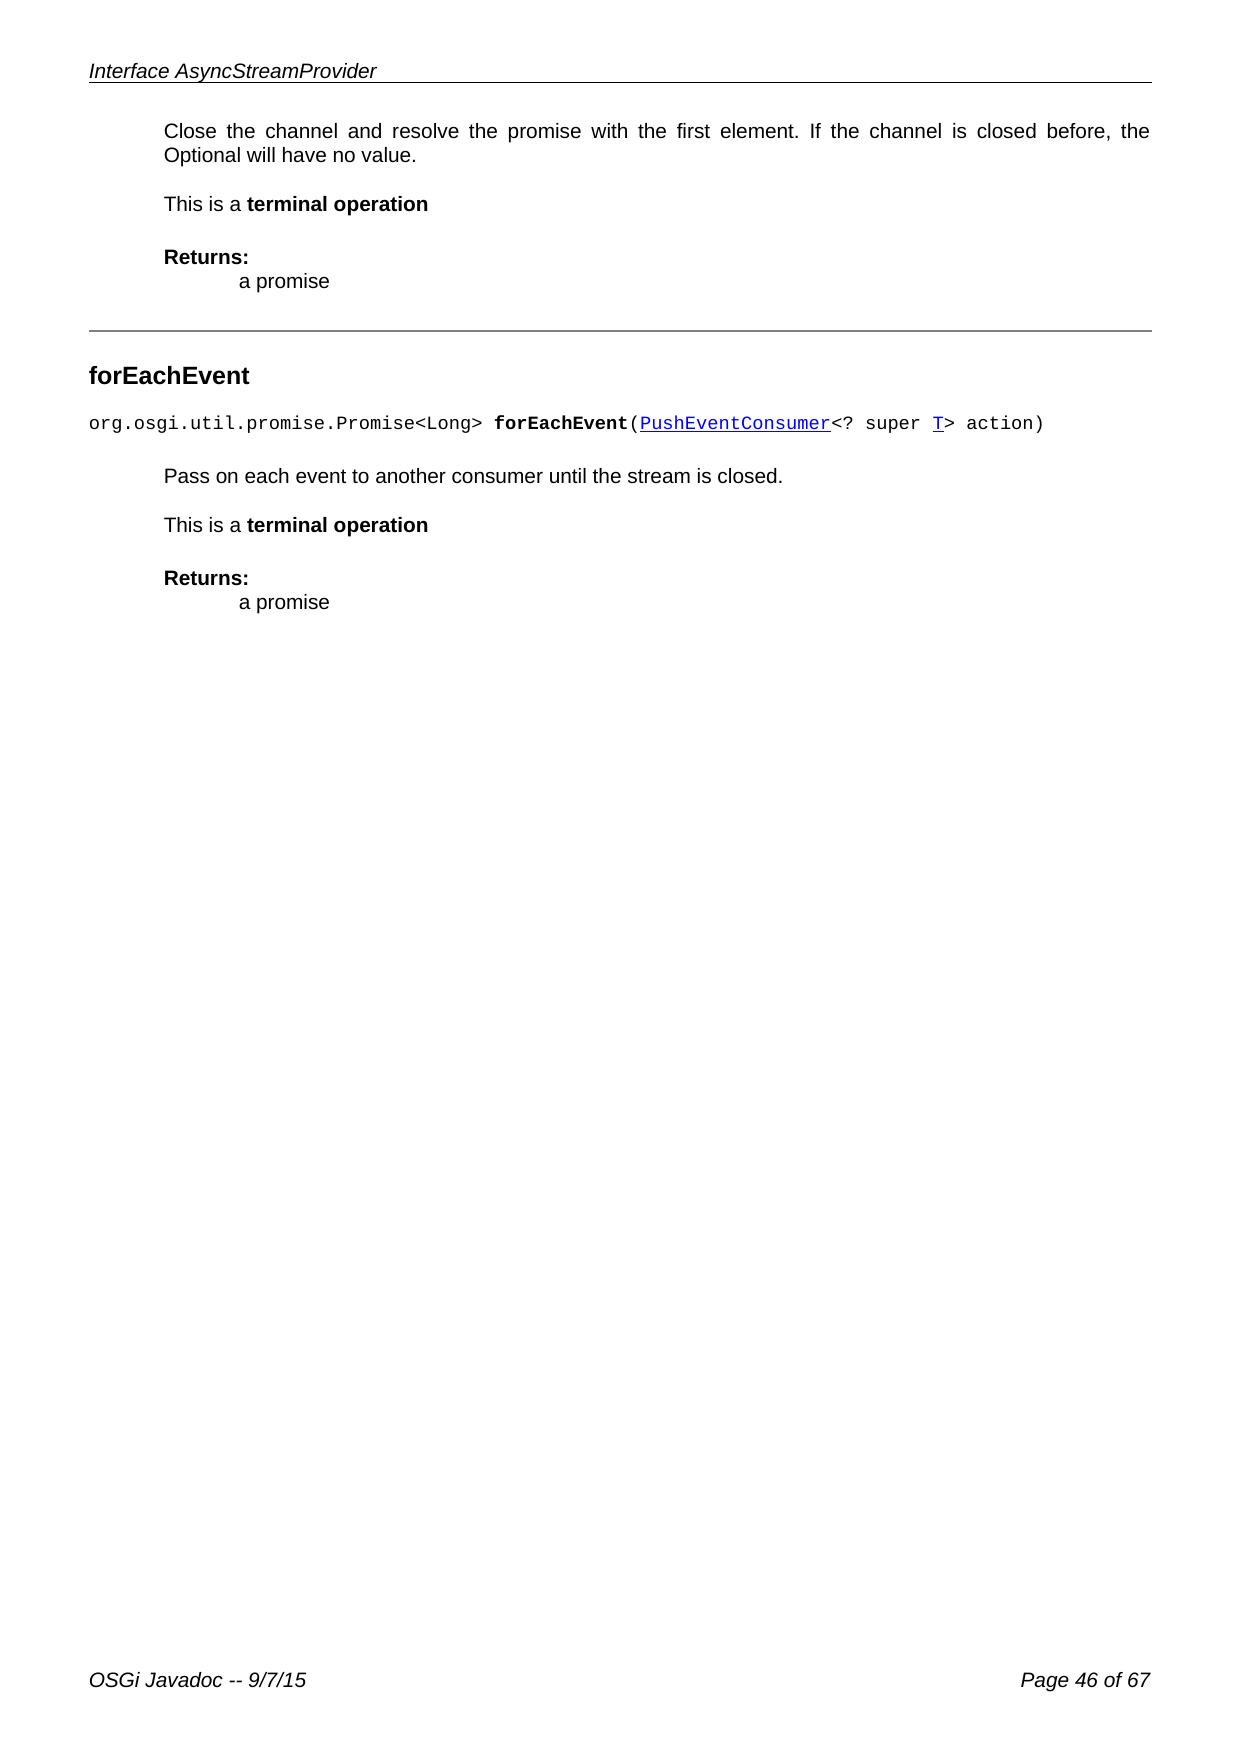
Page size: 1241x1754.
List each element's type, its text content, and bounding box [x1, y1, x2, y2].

text a promise [238, 268, 1152, 292]
text This is a terminal operation [163, 191, 1152, 215]
text Returns: [163, 244, 1152, 268]
text a promise [238, 590, 1152, 614]
text Returns: [163, 566, 1152, 590]
subtitle forEachEvent [88, 361, 1152, 389]
text Close the channel and resolve the promise with the first element. If the channel is closed before, the Optional will have no value. [163, 118, 1152, 166]
text org.osgi.util.promise.Promise<Long> forEachEvent(PushEventConsumer<? super T> action) [88, 413, 1152, 435]
text This is a terminal operation [163, 513, 1152, 537]
text Pass on each event to another consumer until the stream is closed. [163, 464, 1152, 488]
